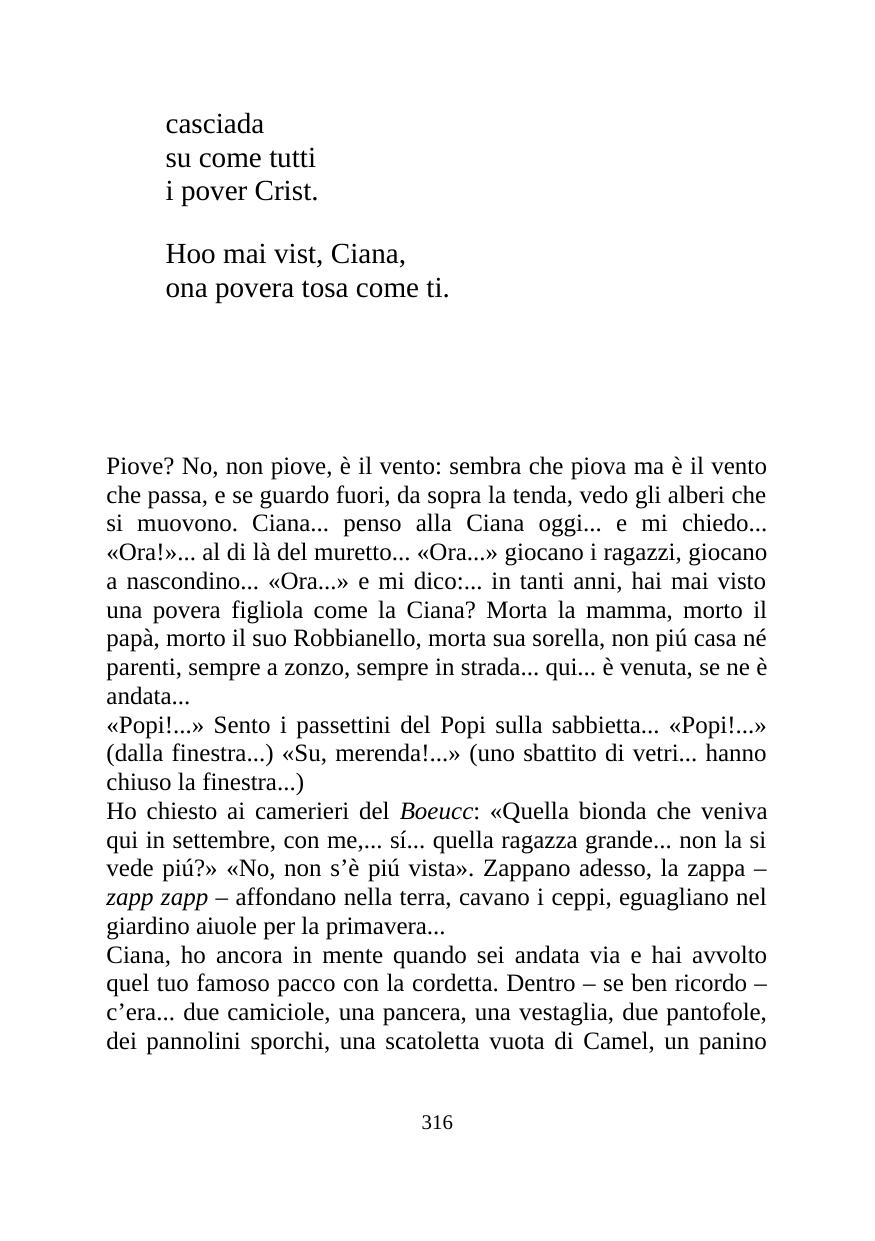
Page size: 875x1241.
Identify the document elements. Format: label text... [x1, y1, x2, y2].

text Ciana, ho ancora in mente quando sei andata via e hai avvolto quel tuo famoso pacco con la cordetta. Dentro – se ben ricordo – c’era... due camiciole, una pancera, una vestaglia, due pantofole, dei pannolini sporchi, una scatoletta vuota di Camel, un panino [106, 940, 768, 1055]
text Hoo mai vist, Ciana, ona povera tosa come ti. [165, 236, 768, 303]
text Ho chiesto ai camerieri del Boeucc: «Quella bionda che veniva qui in settembre, con me,... sí... quella ragazza grande... non la si vede piú?» «No, non s’è piú vista». Zappano adesso, la zappa – zapp zapp – affondano nella terra, cavano i ceppi, eguagliano nel giardino aiuole per la primavera... [106, 796, 768, 940]
text Piove? No, non piove, è il vento: sembra che piova ma è il vento che passa, e se guardo fuori, da sopra la tenda, vedo gli alberi che si muovono. Ciana... penso alla Ciana oggi... e mi chiedo... «Ora!»... al di là del muretto... «Ora...» giocano i ragazzi, giocano a nascondino... «Ora...» e mi dico:... in tanti anni, hai mai visto una povera figliola come la Ciana? Morta la mamma, morto il papà, morto il suo Robbianello, morta sua sorella, non piú casa né parenti, sempre a zonzo, sempre in strada... qui... è venuta, se ne è andata... [106, 451, 768, 710]
text «Popi!...» Sento i passettini del Popi sulla sabbietta... «Popi!...» (dalla finestra...) «Su, merenda!...» (uno sbattito di vetri... hanno chiuso la finestra...) [106, 710, 768, 796]
text casciada su come tutti i pover Crist. [165, 106, 768, 207]
